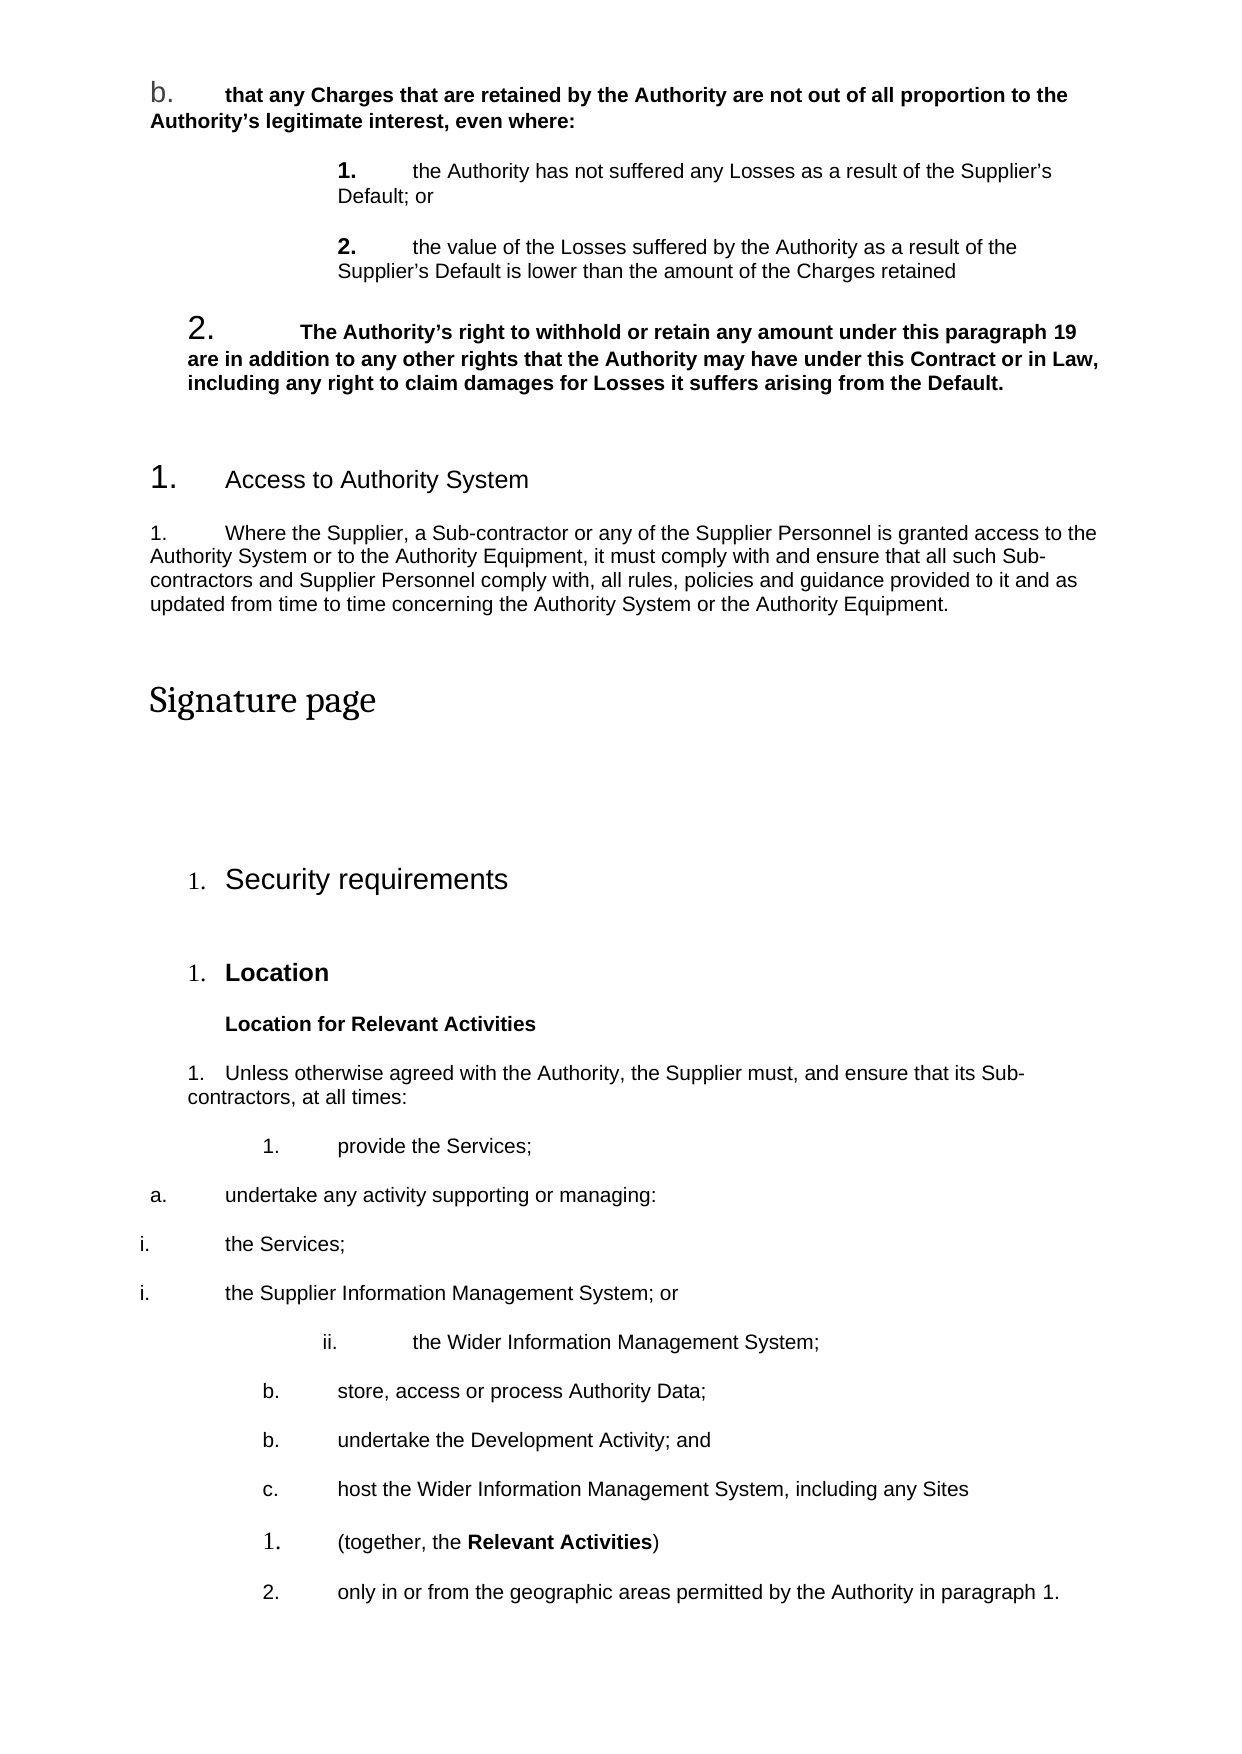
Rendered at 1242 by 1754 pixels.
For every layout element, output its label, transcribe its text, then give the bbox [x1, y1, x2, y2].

list undertake any activity supporting or managing: [150, 1183, 1111, 1207]
list the Supplier Information Management System; or [150, 1281, 1111, 1305]
subtitle Access to Authority System [150, 457, 1111, 495]
list provide the Services; [262, 1134, 1111, 1158]
list (together, the Relevant Activities) [262, 1526, 1111, 1554]
list Unless otherwise agreed with the Authority, the Supplier must, and ensure that its Sub-contractors, at all times: [187, 1061, 1111, 1109]
list Location [187, 958, 1111, 987]
list store, access or process Authority Data; [262, 1379, 1111, 1403]
text Signature page [150, 679, 1111, 722]
subtitle the value of the Losses suffered by the Authority as a result of the Supplier’s Default is lower than the amount of the Charges retained [337, 233, 1111, 283]
subtitle The Authority’s right to withhold or retain any amount under this paragraph 19 are in addition to any other rights that the Authority may have under this Contract or in Law, including any right to claim damages for Losses it suffers arising from the Default. [187, 308, 1111, 394]
text Location for Relevant Activities [225, 1012, 1111, 1036]
list host the Wider Information Management System, including any Sites [262, 1477, 1111, 1501]
subtitle that any Charges that are retained by the Authority are not out of all proportion to the Authority’s legitimate interest, even where: [150, 75, 1111, 132]
list the Wider Information Management System; [337, 1330, 1111, 1354]
list only in or from the geographic areas permitted by the Authority in paragraph 1. [262, 1579, 1111, 1603]
list Where the Supplier, a Sub-contractor or any of the Supplier Personnel is granted access to the Authority System or to the Authority Equipment, it must comply with and ensure that all such Sub-contractors and Supplier Personnel comply with, all rules, policies and guidance provided to it and as updated from time to time concerning the Authority System or the Authority Equipment. [150, 520, 1111, 616]
subtitle the Authority has not suffered any Losses as a result of the Supplier’s Default; or [337, 157, 1111, 208]
list the Services; [150, 1232, 1111, 1256]
list undertake the Development Activity; and [262, 1428, 1111, 1452]
list Security requirements [187, 862, 1111, 896]
